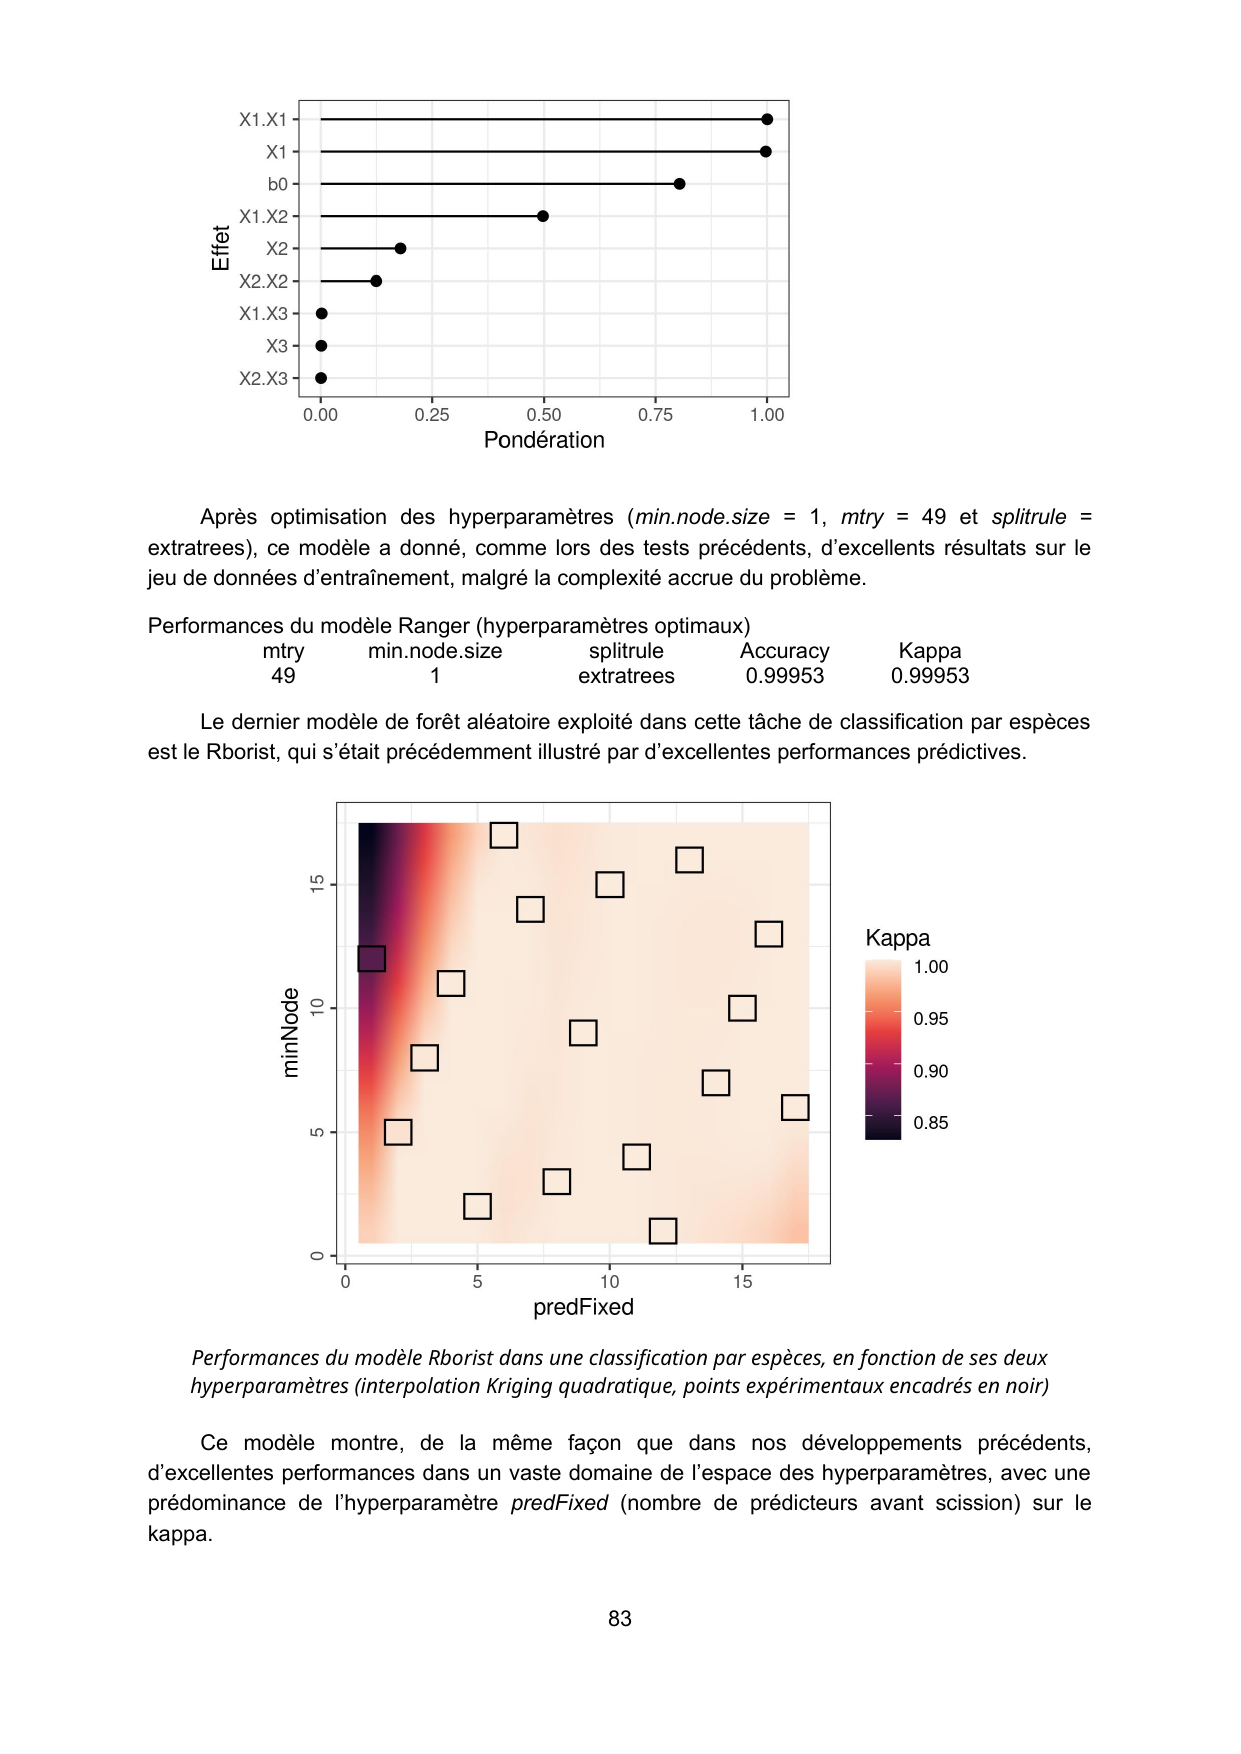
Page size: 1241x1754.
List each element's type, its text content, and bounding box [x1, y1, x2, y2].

table_header splitrule [541, 638, 712, 663]
table_header Kappa [858, 638, 1003, 663]
text Ce modèle montre, de la même façon que dans nos développements précédents, d’excellentes performances dans un vaste domaine de l’espace des hyperparamètres, avec une prédominance de l’hyperparamètre predFixed (nombre de prédicteurs avant scission) sur le kappa. [148, 1430, 1093, 1546]
table_cell extratrees [541, 663, 712, 688]
table_cell 1 [330, 663, 541, 688]
picture [269, 790, 972, 1331]
picture [200, 88, 800, 464]
table_cell 0.99953 [858, 663, 1003, 688]
text Performances du modèle Ranger (hyperparamètres optimaux) [148, 613, 1093, 638]
table_cell 0.99953 [713, 663, 858, 688]
text Performances du modèle Rborist dans une classification par espèces, en fonction de ses deux hyperparamètres (interpolation Kriging quadratique, points expérimentaux encadrés en noir) [148, 1343, 1093, 1399]
table_header Accuracy [713, 638, 858, 663]
table_header mtry [238, 638, 330, 663]
text Le dernier modèle de forêt aléatoire exploité dans cette tâche de classification par espèces est le Rborist, qui s’était précédemment illustré par d’excellentes performances prédictives. [148, 709, 1093, 764]
table_cell 49 [238, 663, 330, 688]
table_header min.node.size [330, 638, 541, 663]
text Après optimisation des hyperparamètres (min.node.size = 1, mtry = 49 et splitrule = extratrees), ce modèle a donné, comme lors des tests précédents, d’excellents résultats sur le jeu de données d’entraînement, malgré la complexité accrue du problème. [148, 504, 1093, 590]
